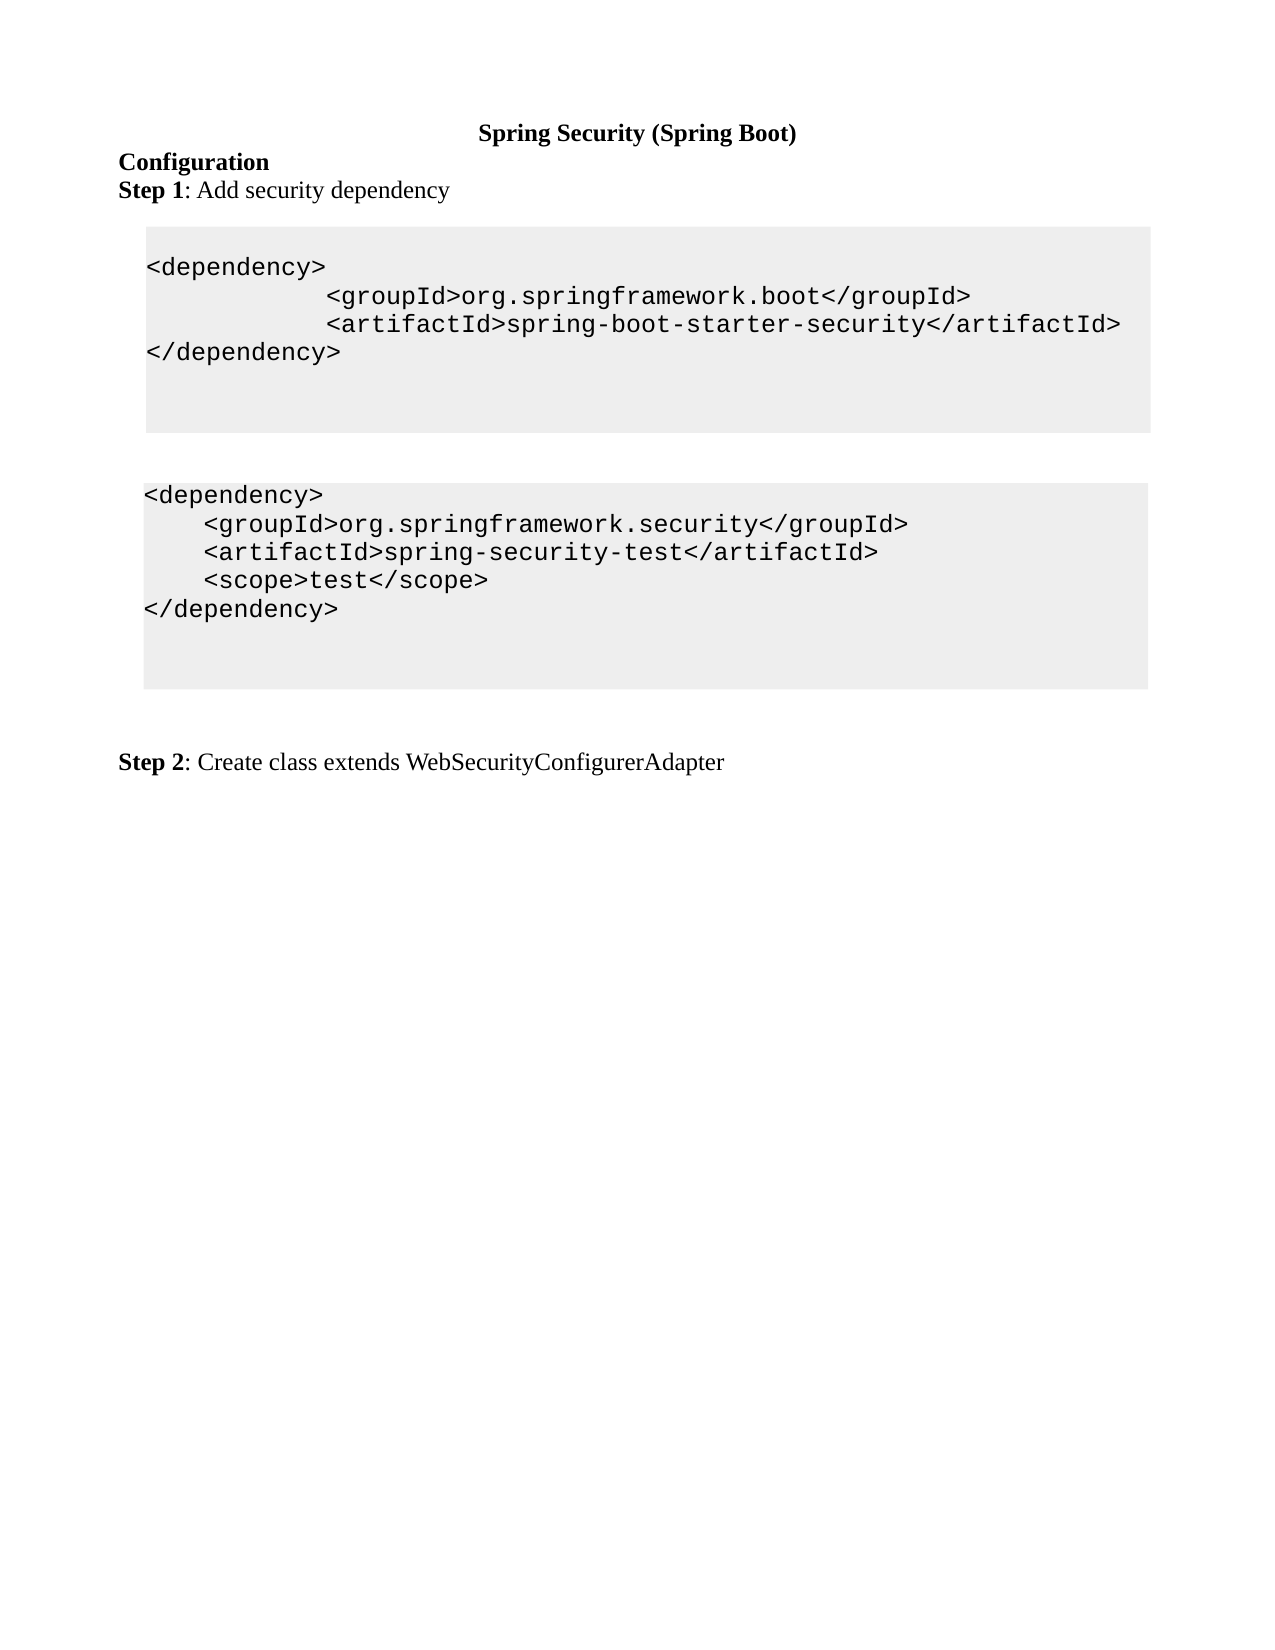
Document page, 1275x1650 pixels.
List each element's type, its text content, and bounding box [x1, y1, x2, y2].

text Step 2: Create class extends WebSecurityConfigurerAdapter [118, 747, 1157, 776]
text Spring Security (Spring Boot) [118, 118, 1157, 147]
text Step 1: Add security dependency [118, 176, 1157, 204]
text Configuration [118, 147, 1157, 176]
